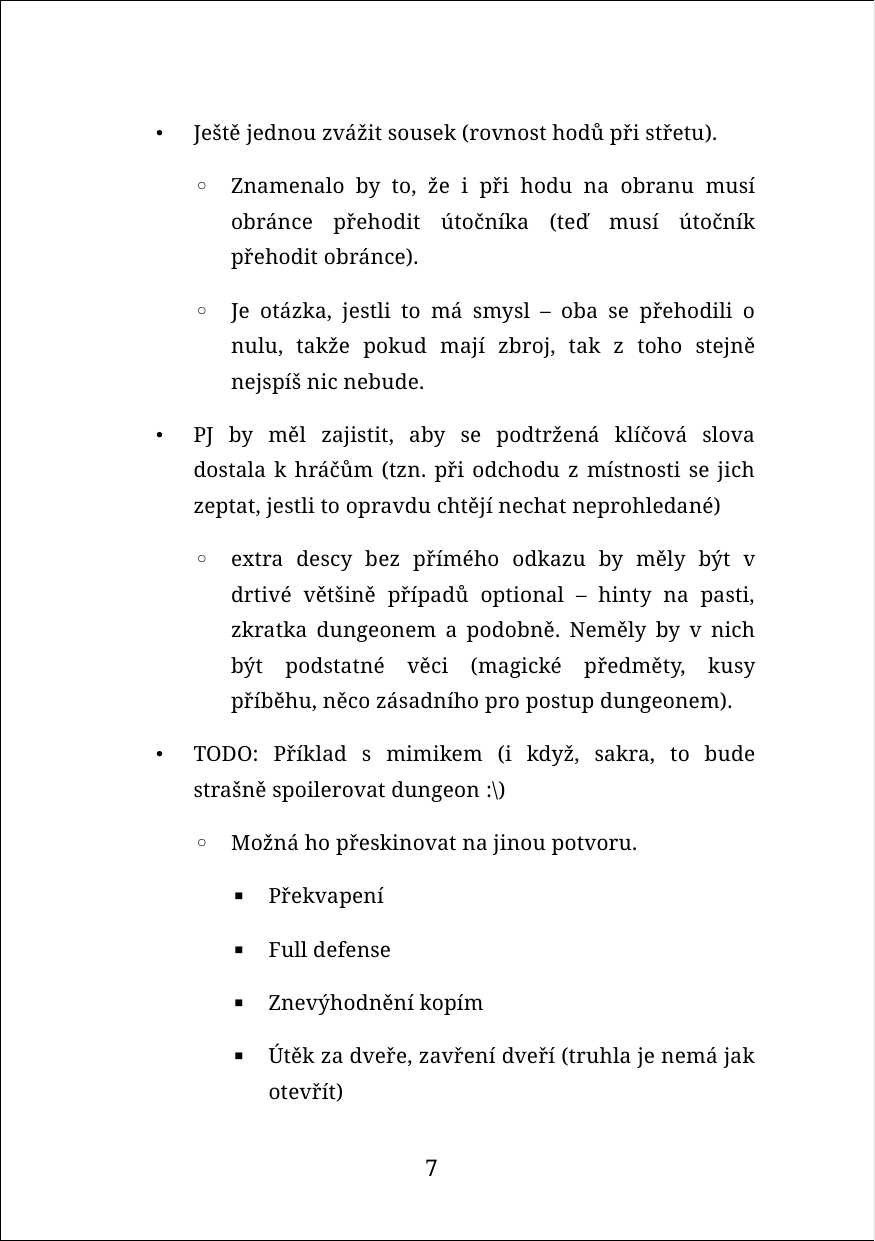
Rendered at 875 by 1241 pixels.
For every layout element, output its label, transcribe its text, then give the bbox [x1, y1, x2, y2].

list TODO: Příklad s mimikem (i když, sakra, to bude strašně spoilerovat dungeon :\) [156, 739, 756, 803]
list Možná ho přeskinovat na jinou potvoru. [193, 828, 756, 857]
list Útěk za dveře, zavření dveří (truhla je nemá jak otevřít) [231, 1041, 756, 1105]
list Znamenalo by to, že i při hodu na obranu musí obránce přehodit útočníka (teď musí útočník přehodit obránce). [193, 171, 756, 271]
list PJ by měl zajistit, aby se podtržená klíčová slova dostala k hráčům (tzn. při odchodu z místnosti se jich zeptat, jestli to opravdu chtějí nechat neprohledané) [156, 420, 756, 519]
list Full defense [231, 935, 756, 963]
list Ještě jednou zvážit sousek (rovnost hodů při střetu). [156, 118, 756, 147]
list Znevýhodnění kopím [231, 988, 756, 1016]
list Překvapení [231, 882, 756, 910]
list Je otázka, jestli to má smysl – oba se přehodili o nulu, takže pokud mají zbroj, tak z toho stejně nejspíš nic nebude. [193, 296, 756, 395]
list extra descy bez přímého odkazu by měly být v drtivé většině případů optional – hinty na pasti, zkratka dungeonem a podobně. Neměly by v nich být podstatné věci (magické předměty, kusy příběhu, něco zásadního pro postup dungeonem). [193, 544, 756, 715]
